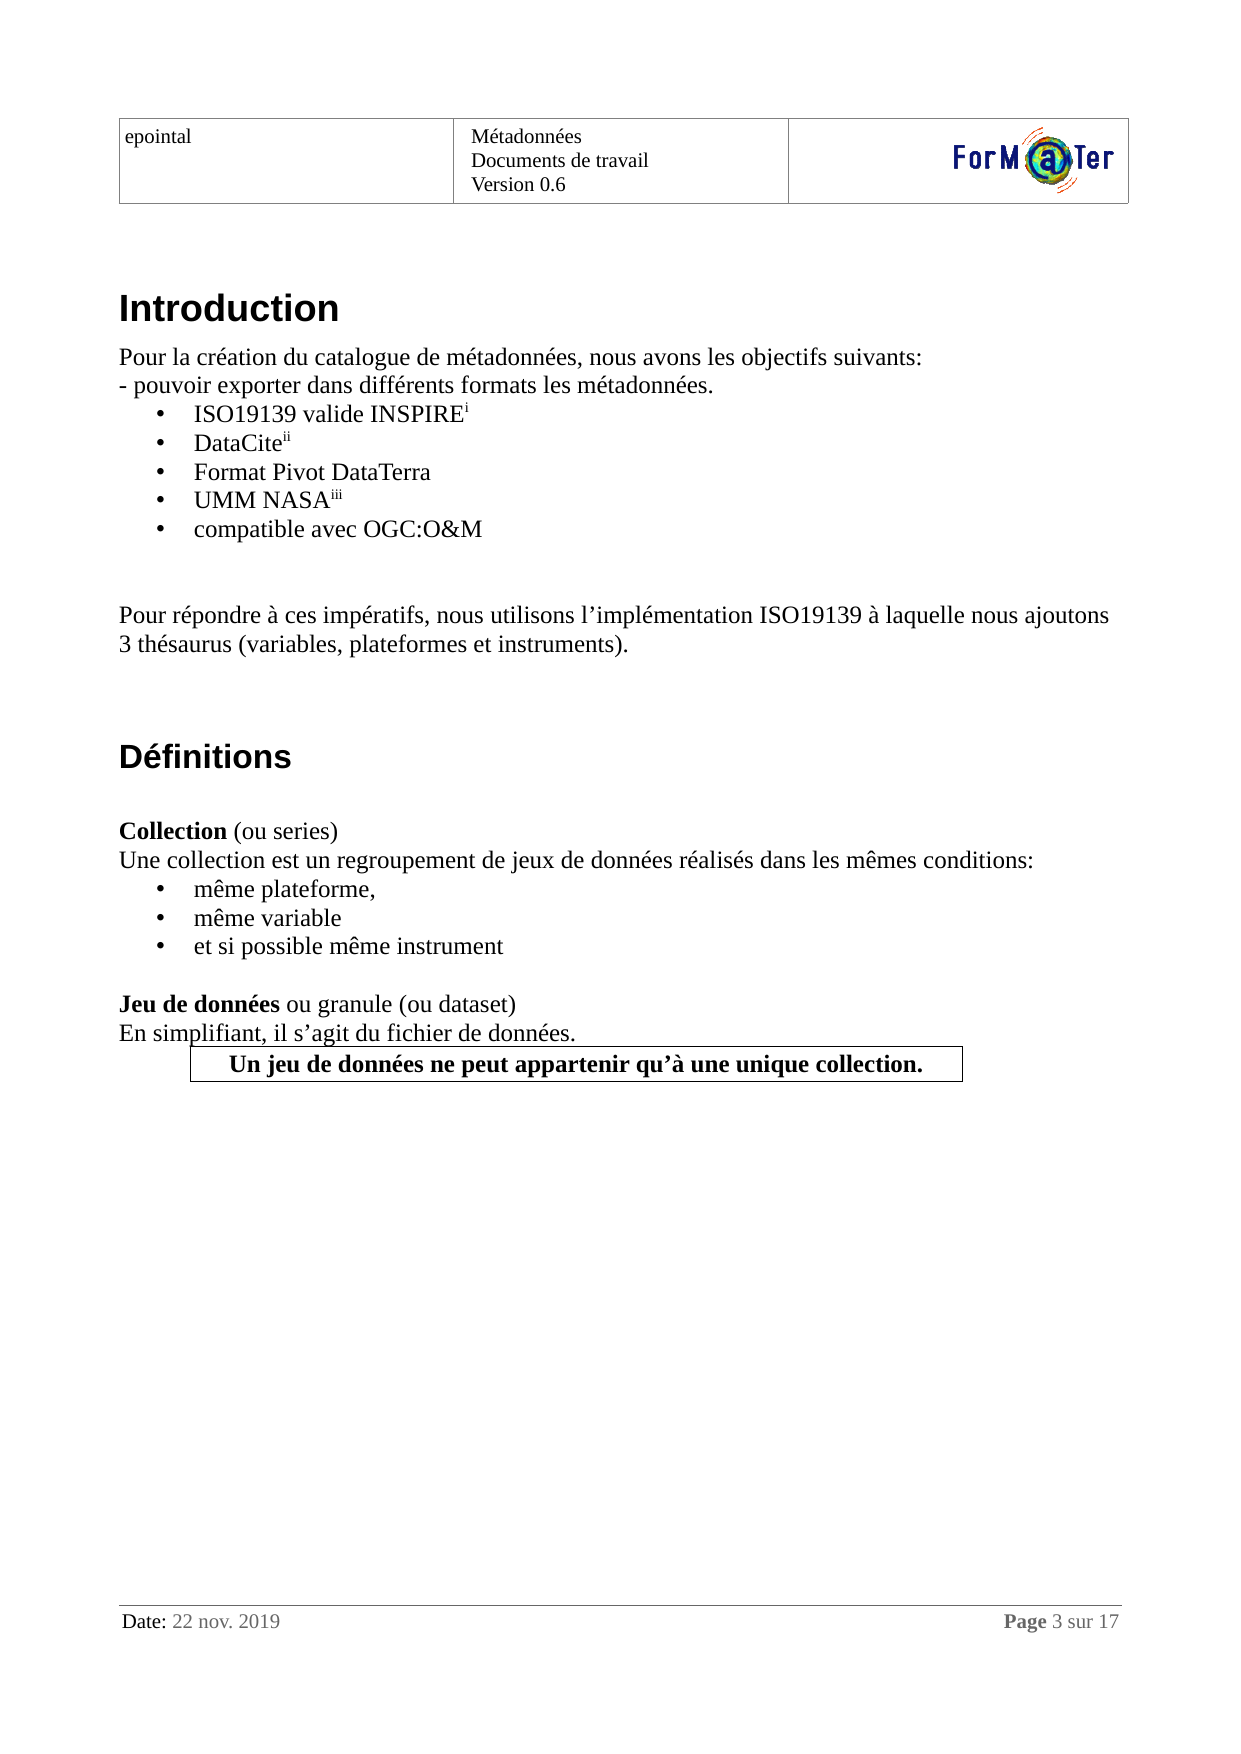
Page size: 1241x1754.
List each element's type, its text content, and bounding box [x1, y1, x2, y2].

list même variable [156, 903, 1122, 931]
text Jeu de données ou granule (ou dataset) [119, 989, 1122, 1018]
list même plateforme, [156, 874, 1122, 903]
text En simplifiant, il s’agit du fichier de données. [119, 1018, 1122, 1046]
text Collection (ou series) [119, 816, 1122, 845]
text Une collection est un regroupement de jeux de données réalisés dans les mêmes conditions: [119, 845, 1122, 874]
list ISO19139 valide INSPIRE [156, 399, 1122, 428]
text - pouvoir exporter dans différents formats les métadonnées. [119, 371, 1122, 399]
text Un jeu de données ne peut appartenir qu’à une unique collection. [191, 1047, 962, 1081]
text Pour la création du catalogue de métadonnées, nous avons les objectifs suivants: [119, 342, 1122, 371]
list et si possible même instrument [156, 931, 1122, 960]
list UMM NASA [156, 486, 1122, 514]
list DataCite [156, 428, 1122, 457]
list Format Pivot DataTerra [156, 457, 1122, 486]
list compatible avec OGC:O&M [156, 514, 1122, 543]
subtitle Définitions [119, 736, 1122, 775]
picture [944, 123, 1123, 197]
subtitle Introduction [119, 286, 1122, 329]
text Pour répondre à ces impératifs, nous utilisons l’implémentation ISO19139 à laquelle nous ajoutons 3 thésaurus (variables, plateformes et instruments). [119, 601, 1122, 658]
